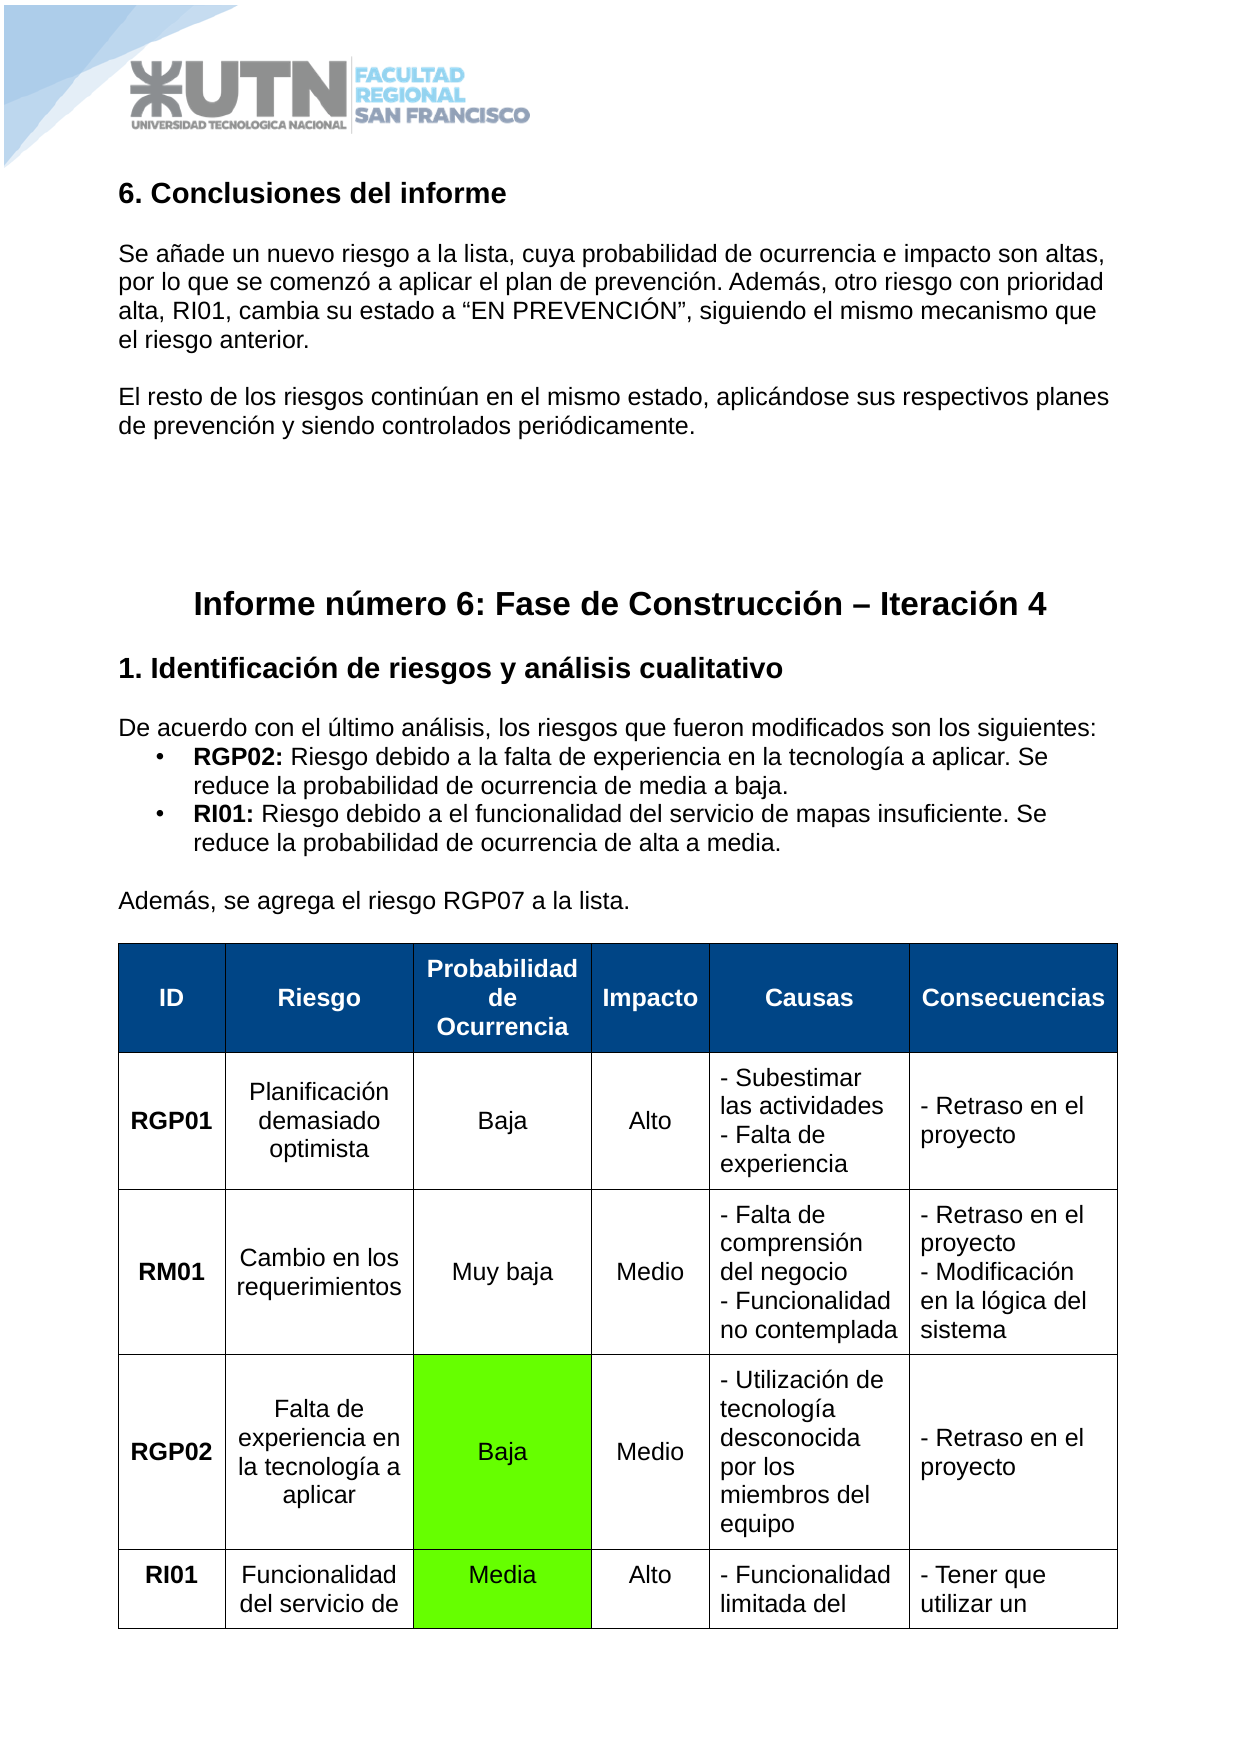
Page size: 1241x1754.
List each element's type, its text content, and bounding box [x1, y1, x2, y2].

text 6. Conclusiones del informe [118, 176, 1122, 210]
table_cell Medio [592, 1355, 709, 1549]
table_cell - Tener que utilizar un [910, 1550, 1117, 1628]
table_cell RGP02 [119, 1355, 225, 1549]
text 1. Identificación de riesgos y análisis cualitativo [118, 651, 1122, 684]
table_cell Baja [414, 1355, 591, 1549]
table_cell - Funcionalidad limitada del [710, 1550, 909, 1628]
text Se añade un nuevo riesgo a la lista, cuya probabilidad de ocurrencia e impacto son altas, por lo que se comenzó a aplicar el plan de prevención. Además, otro riesgo con prioridad alta, RI01, cambia su estado a “EN PREVENCIÓN”, siguiendo el mismo mecanismo que el riesgo anterior. [118, 239, 1122, 354]
table_header Impacto [592, 944, 709, 1052]
text De acuerdo con el último análisis, los riesgos que fueron modificados son los siguientes: [118, 713, 1122, 742]
table_cell Media [414, 1550, 591, 1628]
table_cell - Retraso en el proyecto [910, 1355, 1117, 1549]
table_cell - Falta de comprensión del negocio - Funcionalidad no contemplada [710, 1190, 909, 1354]
table_header Probabilidad de Ocurrencia [414, 944, 591, 1052]
text El resto de los riesgos continúan en el mismo estado, aplicándose sus respectivos planes de prevención y siendo controlados periódicamente. [118, 382, 1122, 440]
table_cell RGP01 [119, 1053, 225, 1188]
table_cell - Subestimar las actividades - Falta de experiencia [710, 1053, 909, 1188]
table_cell Funcionalidad del servicio de [226, 1550, 413, 1628]
table_cell Alto [592, 1053, 709, 1188]
table_header Consecuencias [910, 944, 1117, 1052]
text Además, se agrega el riesgo RGP07 a la lista. [118, 886, 1122, 914]
table_header Causas [710, 944, 909, 1052]
table_header Riesgo [226, 944, 413, 1052]
table_cell RM01 [119, 1190, 225, 1354]
table_cell - Retraso en el proyecto [910, 1053, 1117, 1188]
table_cell Muy baja [414, 1190, 591, 1354]
table_cell RI01 [119, 1550, 225, 1628]
list RI01: Riesgo debido a el funcionalidad del servicio de mapas insuficiente. Se reduce la probabilidad de ocurrencia de alta a media. [156, 799, 1122, 857]
text Informe número 6: Fase de Construcción – Iteración 4 [118, 584, 1122, 622]
picture [3, 5, 532, 169]
table_cell - Utilización de tecnología desconocida por los miembros del equipo [710, 1355, 909, 1549]
table_cell Alto [592, 1550, 709, 1628]
table_cell Falta de experiencia en la tecnología a aplicar [226, 1355, 413, 1549]
table_cell Medio [592, 1190, 709, 1354]
list RGP02: Riesgo debido a la falta de experiencia en la tecnología a aplicar. Se reduce la probabilidad de ocurrencia de media a baja. [156, 742, 1122, 799]
table_cell Cambio en los requerimientos [226, 1190, 413, 1354]
table_header ID [119, 944, 225, 1052]
table_cell Planificación demasiado optimista [226, 1053, 413, 1188]
table_cell - Retraso en el proyecto - Modificación en la lógica del sistema [910, 1190, 1117, 1354]
table_cell Baja [414, 1053, 591, 1188]
